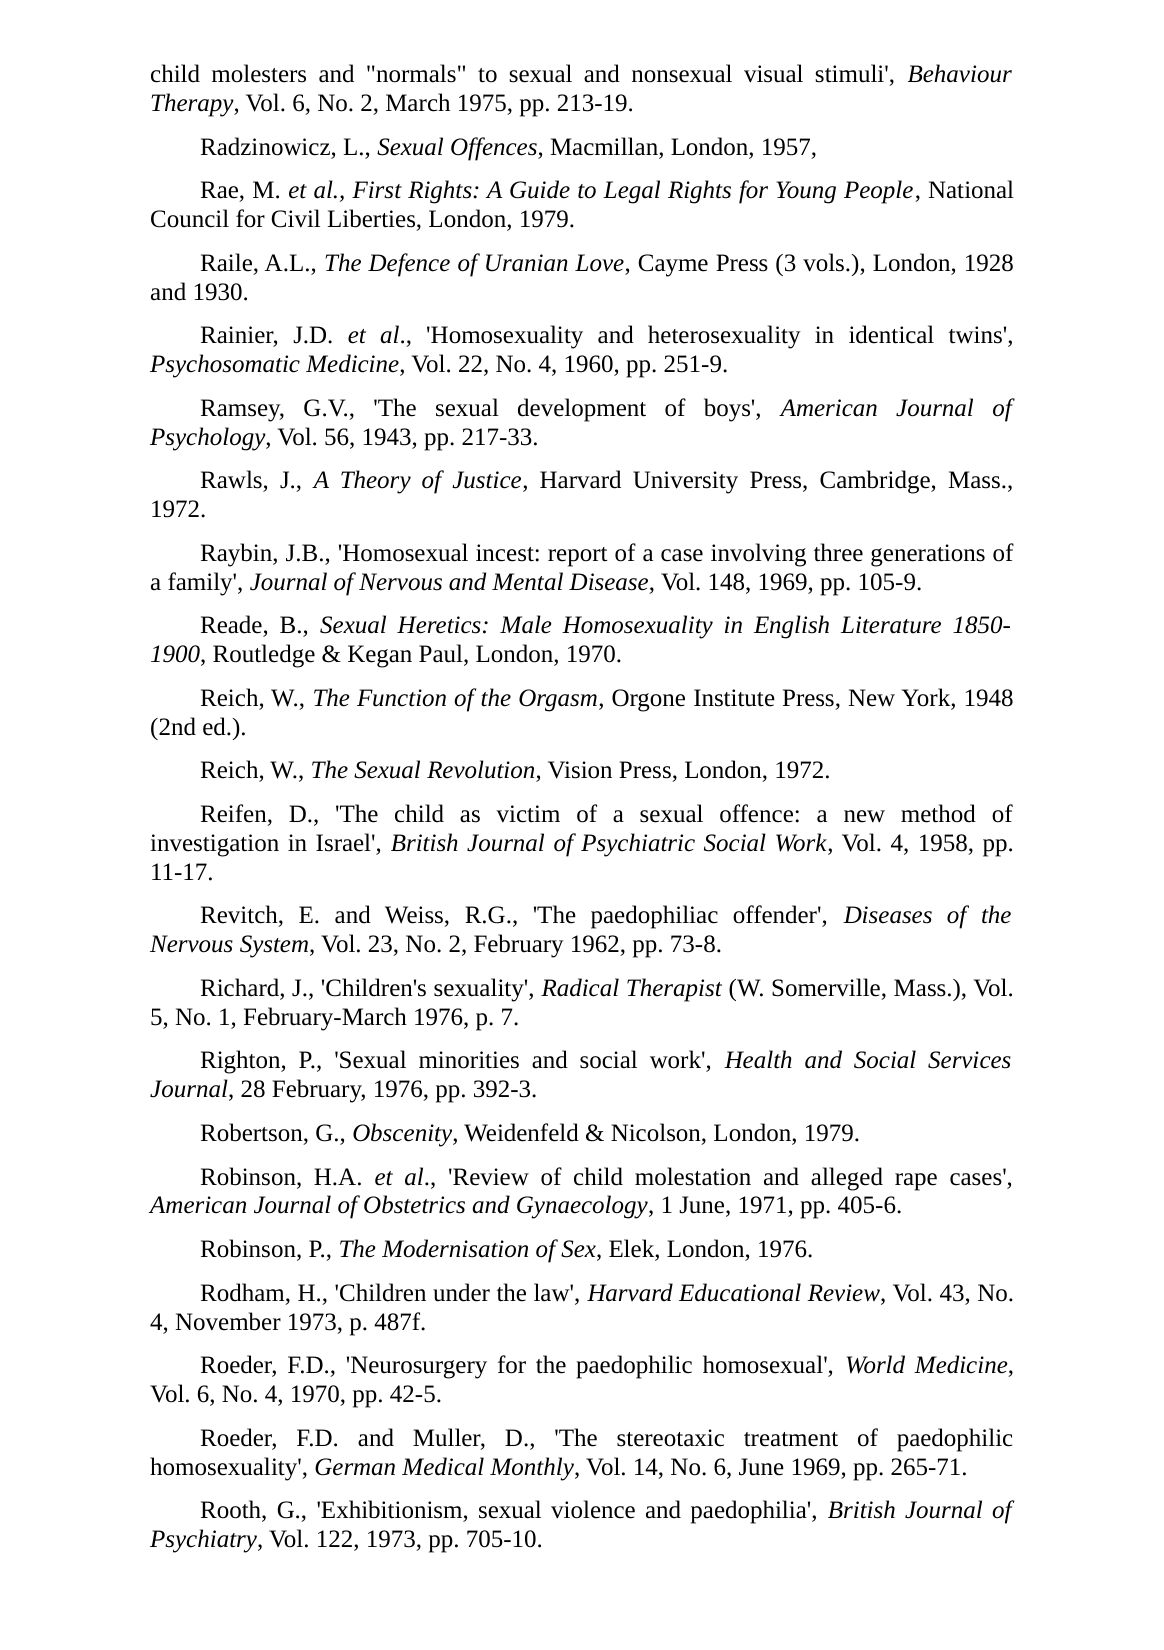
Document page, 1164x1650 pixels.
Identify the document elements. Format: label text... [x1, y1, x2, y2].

text Rawls, J., A Theory of Justice, Harvard University Press, Cambridge, Mass., 1972. [150, 465, 1014, 523]
text Righton, P., 'Sexual minorities and social work', Health and Social Services Journal, 28 February, 1976, pp. 392-3. [150, 1045, 1014, 1103]
text Roeder, F.D. and Muller, D., 'The stereotaxic treatment of paedophilic homosexuality', German Medical Monthly, Vol. 14, No. 6, June 1969, pp. 265-71. [150, 1423, 1014, 1480]
text Revitch, E. and Weiss, R.G., 'The paedophiliac offender', Diseases of the Nervous System, Vol. 23, No. 2, February 1962, pp. 73-8. [150, 900, 1014, 958]
text Reich, W., The Sexual Revolution, Vision Press, London, 1972. [150, 755, 1014, 784]
text Robinson, H.A. et al., 'Review of child molestation and alleged rape cases', American Journal of Obstetrics and Gynaecology, 1 June, 1971, pp. 405-6. [150, 1162, 1014, 1219]
text child molesters and "normals" to sexual and nonsexual visual stimuli', Behaviour Therapy, Vol. 6, No. 2, March 1975, pp. 213-19. [150, 59, 1014, 117]
text Rainier, J.D. et al., 'Homosexuality and heterosexuality in identical twins', Psychosomatic Medicine, Vol. 22, No. 4, 1960, pp. 251-9. [150, 320, 1014, 378]
text Reich, W., The Function of the Orgasm, Orgone Institute Press, New York, 1948 (2nd ed.). [150, 683, 1014, 740]
text Reade, B., Sexual Heretics: Male Homosexuality in English Literature 1850-1900, Routledge & Kegan Paul, London, 1970. [150, 610, 1014, 668]
text Raile, A.L., The Defence of Uranian Love, Cayme Press (3 vols.), London, 1928 and 1930. [150, 248, 1014, 305]
text Robinson, P., The Modernisation of Sex, Elek, London, 1976. [150, 1234, 1014, 1263]
text Rodham, H., 'Children under the law', Harvard Educational Review, Vol. 43, No. 4, November 1973, p. 487f. [150, 1278, 1014, 1335]
text Roeder, F.D., 'Neurosurgery for the paedophilic homosexual', World Medicine, Vol. 6, No. 4, 1970, pp. 42-5. [150, 1350, 1014, 1408]
text Rae, M. et al., First Rights: A Guide to Legal Rights for Young People, National Council for Civil Liberties, London, 1979. [150, 175, 1014, 233]
text Rooth, G., 'Exhibitionism, sexual violence and paedophilia', British Journal of Psychiatry, Vol. 122, 1973, pp. 705-10. [150, 1495, 1014, 1553]
text Reifen, D., 'The child as victim of a sexual offence: a new method of investigation in Israel', British Journal of Psychiatric Social Work, Vol. 4, 1958, pp. 11-17. [150, 799, 1014, 885]
text Ramsey, G.V., 'The sexual development of boys', American Journal of Psychology, Vol. 56, 1943, pp. 217-33. [150, 393, 1014, 450]
text Raybin, J.B., 'Homosexual incest: report of a case involving three generations of a family', Journal of Nervous and Mental Disease, Vol. 148, 1969, pp. 105-9. [150, 538, 1014, 595]
text Radzinowicz, L., Sexual Offences, Macmillan, London, 1957, [150, 132, 1014, 160]
text Richard, J., 'Children's sexuality', Radical Therapist (W. Somerville, Mass.), Vol. 5, No. 1, February-March 1976, p. 7. [150, 973, 1014, 1030]
text Robertson, G., Obscenity, Weidenfeld & Nicolson, London, 1979. [150, 1118, 1014, 1147]
